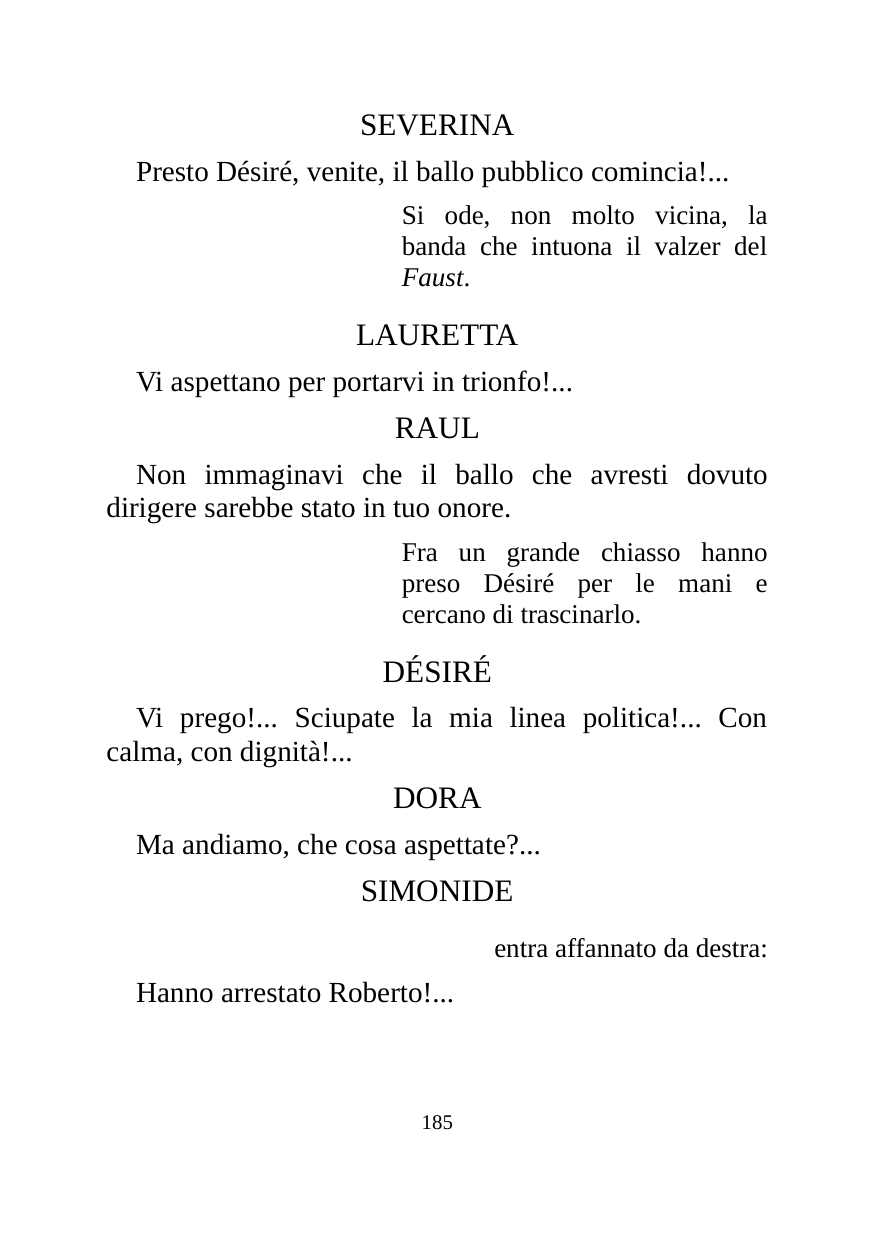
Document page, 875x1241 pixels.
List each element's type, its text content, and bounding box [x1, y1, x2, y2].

text SIMONIDE [106, 872, 768, 908]
text Vi prego!... Sciupate la mia linea politica!... Con calma, con dignità!... [106, 701, 768, 768]
text Non immaginavi che il ballo che avresti dovuto dirigere sarebbe stato in tuo onore. [106, 457, 768, 524]
text Vi aspettano per portarvi in trionfo!... [106, 364, 768, 397]
text DÉSIRÉ [106, 653, 768, 689]
text RAUL [106, 409, 768, 445]
text Hanno arrestato Roberto!... [106, 975, 768, 1008]
text LAURETTA [106, 316, 768, 352]
text entra affannato da destra: [402, 932, 768, 963]
text Presto Désiré, venite, il ballo pubblico comincia!... [106, 154, 768, 187]
text DORA [106, 779, 768, 815]
text Fra un grande chiasso hanno preso Désiré per le mani e cercano di trascinarlo. [402, 536, 768, 629]
text Ma andiamo, che cosa aspettate?... [106, 827, 768, 861]
text Si ode, non molto vicina, la banda che intuona il valzer del Faust. [402, 199, 768, 293]
text SEVERINA [106, 106, 768, 142]
